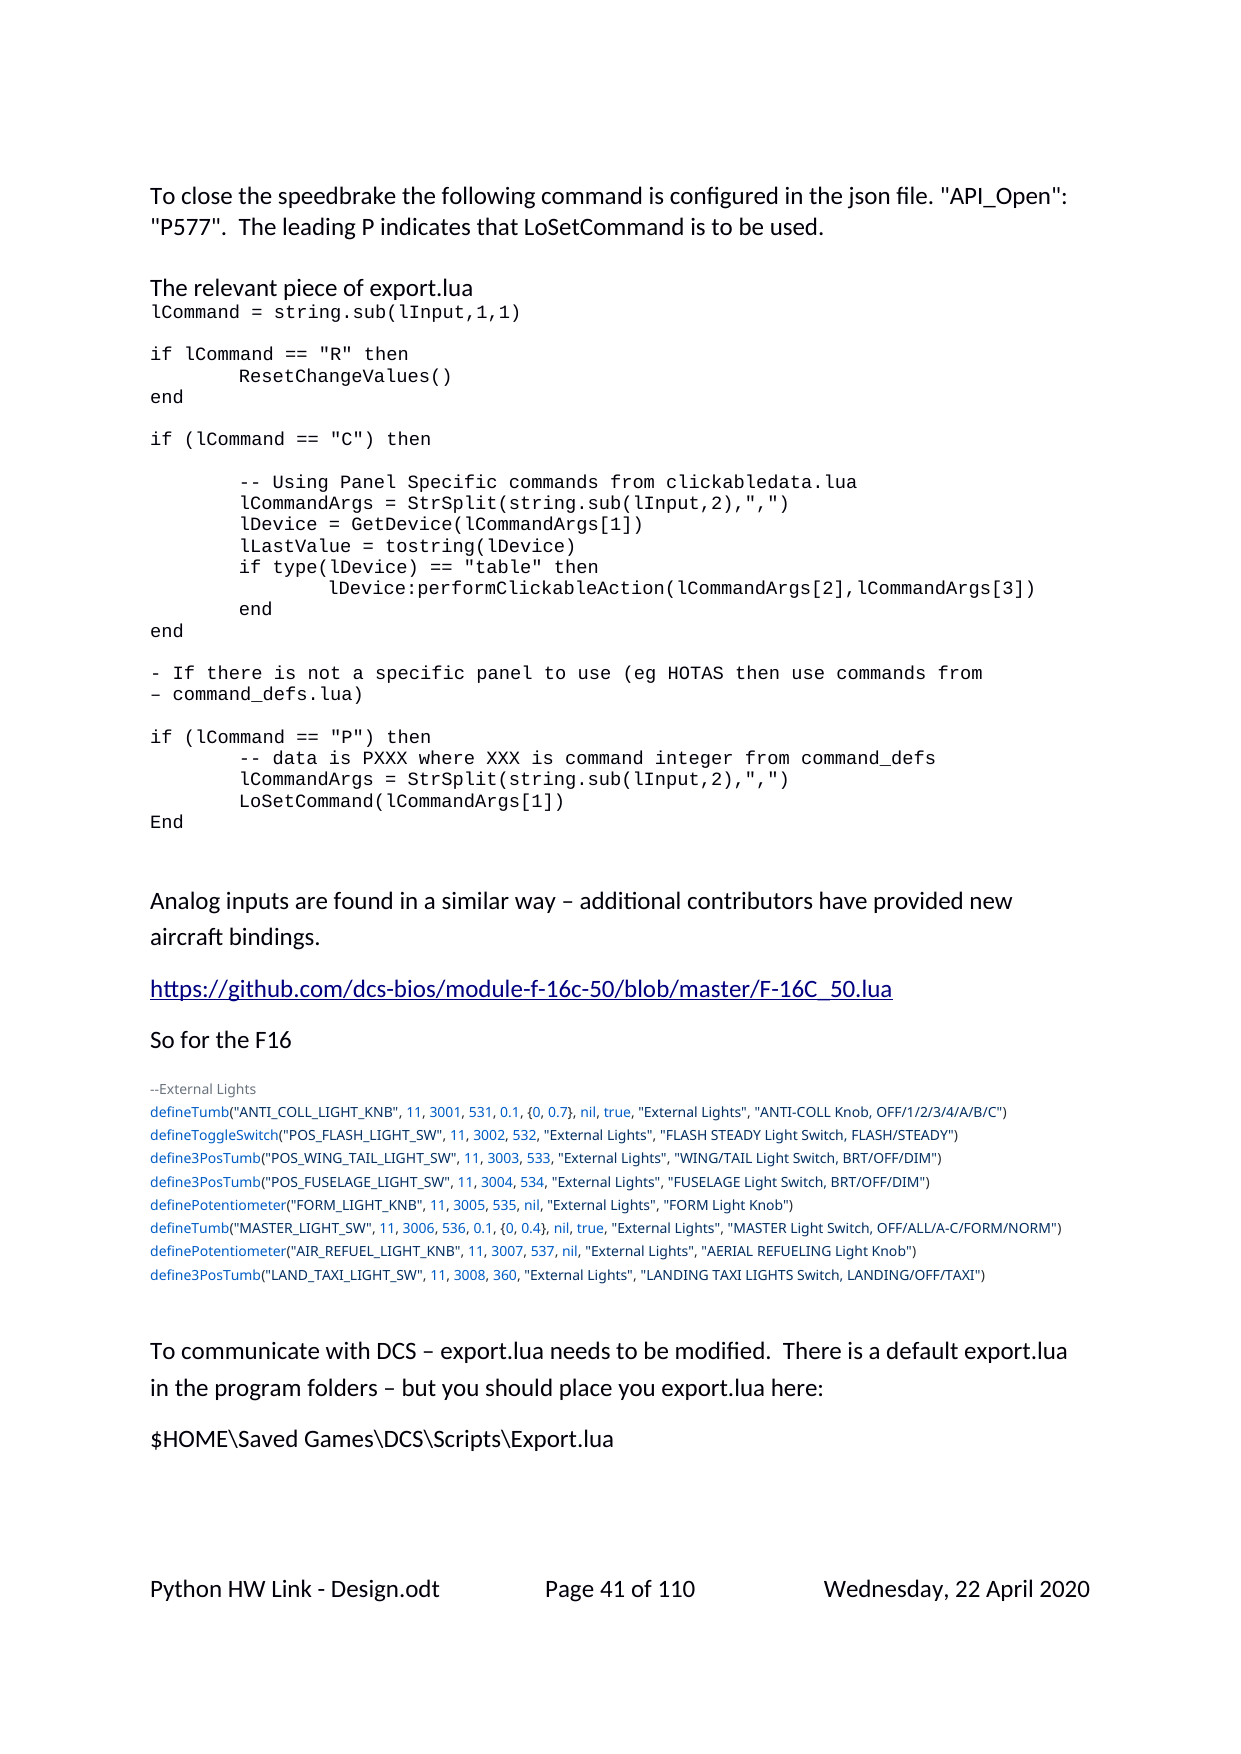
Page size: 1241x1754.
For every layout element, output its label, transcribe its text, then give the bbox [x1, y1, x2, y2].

text definePotentiometer("AIR_REFUEL_LIGHT_KNB", 11, 3007, 537, nil, "External Lights", "AERIAL REFUELING Light Knob") [150, 1238, 1090, 1261]
text defineTumb("ANTI_COLL_LIGHT_KNB", 11, 3001, 531, 0.1, {0, 0.7}, nil, true, "External Lights", "ANTI-COLL Knob, OFF/1/2/3/4/A/B/C") [150, 1098, 1090, 1121]
text if (lCommand == "P") then [150, 728, 1090, 749]
text --External Lights [150, 1075, 1090, 1098]
text – command_defs.lua) [150, 685, 1090, 706]
text define3PosTumb("POS_WING_TAIL_LIGHT_SW", 11, 3003, 533, "External Lights", "WING/TAIL Light Switch, BRT/OFF/DIM") [150, 1145, 1090, 1168]
text Analog inputs are found in a similar way – additional contributors have provided new aircraft bindings. [150, 885, 1090, 952]
text - If there is not a specific panel to use (eg HOTAS then use commands from [150, 664, 1090, 685]
text lDevice:performClickableAction(lCommandArgs[2],lCommandArgs[3]) [150, 579, 1090, 600]
text lCommandArgs = StrSplit(string.sub(lInput,2),",") [150, 770, 1090, 791]
text define3PosTumb("LAND_TAXI_LIGHT_SW", 11, 3008, 360, "External Lights", "LANDING TAXI LIGHTS Switch, LANDING/OFF/TAXI") [150, 1261, 1090, 1284]
text lCommandArgs = StrSplit(string.sub(lInput,2),",") [150, 494, 1090, 515]
text To communicate with DCS – export.lua needs to be modified. There is a default export.lua in the program folders – but you should place you export.lua here: [150, 1335, 1090, 1402]
text The relevant piece of export.lua [150, 272, 1090, 303]
text defineToggleSwitch("POS_FLASH_LIGHT_SW", 11, 3002, 532, "External Lights", "FLASH STEADY Light Switch, FLASH/STEADY") [150, 1121, 1090, 1145]
text End [150, 813, 1090, 834]
text end [150, 388, 1090, 409]
text LoSetCommand(lCommandArgs[1]) [150, 791, 1090, 813]
text -- data is PXXX where XXX is command integer from command_defs [150, 749, 1090, 770]
text ResetChangeValues() [150, 366, 1090, 388]
text To close the speedbrake the following command is configured in the json file. "API_Open": "P577". The leading P indicates that LoSetCommand is to be used. [150, 181, 1090, 242]
text if lCommand == "R" then [150, 345, 1090, 366]
text defineTumb("MASTER_LIGHT_SW", 11, 3006, 536, 0.1, {0, 0.4}, nil, true, "External Lights", "MASTER Light Switch, OFF/ALL/A-C/FORM/NORM") [150, 1214, 1090, 1238]
text lDevice = GetDevice(lCommandArgs[1]) [150, 515, 1090, 536]
text $HOME\Saved Games\DCS\Scripts\Export.lua [150, 1423, 1090, 1453]
text -- Using Panel Specific commands from clickabledata.lua [150, 473, 1090, 494]
text So for the F16 [150, 1024, 1090, 1054]
text lCommand = string.sub(lInput,1,1) [150, 303, 1090, 324]
text lLastValue = tostring(lDevice) [150, 536, 1090, 558]
text end [150, 621, 1090, 643]
text end [150, 600, 1090, 621]
text https://github.com/dcs-bios/module-f-16c-50/blob/master/F-16C_50.lua [150, 973, 1090, 1003]
text if (lCommand == "C") then [150, 430, 1090, 451]
text definePotentiometer("FORM_LIGHT_KNB", 11, 3005, 535, nil, "External Lights", "FORM Light Knob") [150, 1191, 1090, 1214]
text if type(lDevice) == "table" then [150, 558, 1090, 579]
text define3PosTumb("POS_FUSELAGE_LIGHT_SW", 11, 3004, 534, "External Lights", "FUSELAGE Light Switch, BRT/OFF/DIM") [150, 1168, 1090, 1191]
